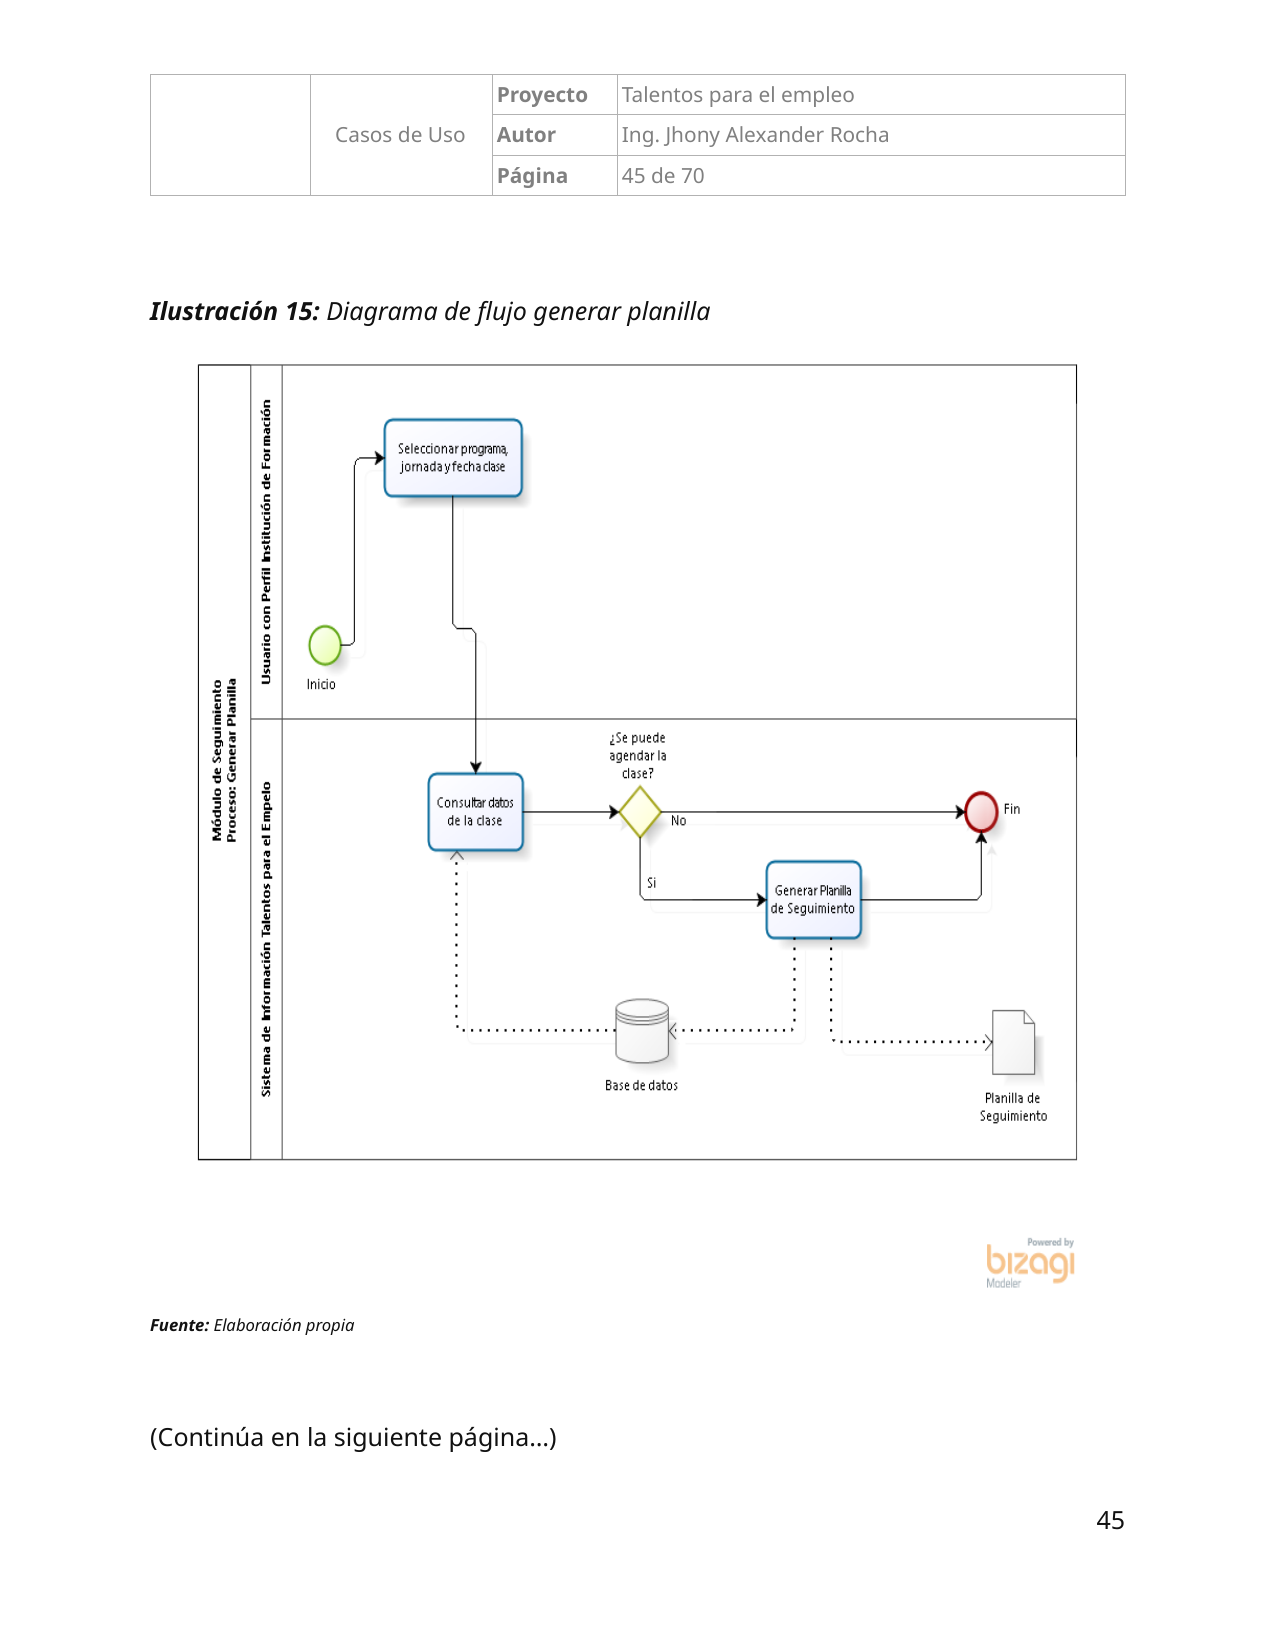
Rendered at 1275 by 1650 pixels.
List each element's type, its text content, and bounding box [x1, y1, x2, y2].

text (Continúa en la siguiente página…) [150, 1420, 1125, 1454]
text Ilustración 15: Diagrama de flujo generar planilla [150, 293, 1125, 340]
text [150, 1336, 1125, 1347]
picture [177, 339, 1098, 1303]
text Fuente: Elaboración propia [150, 1303, 1125, 1336]
